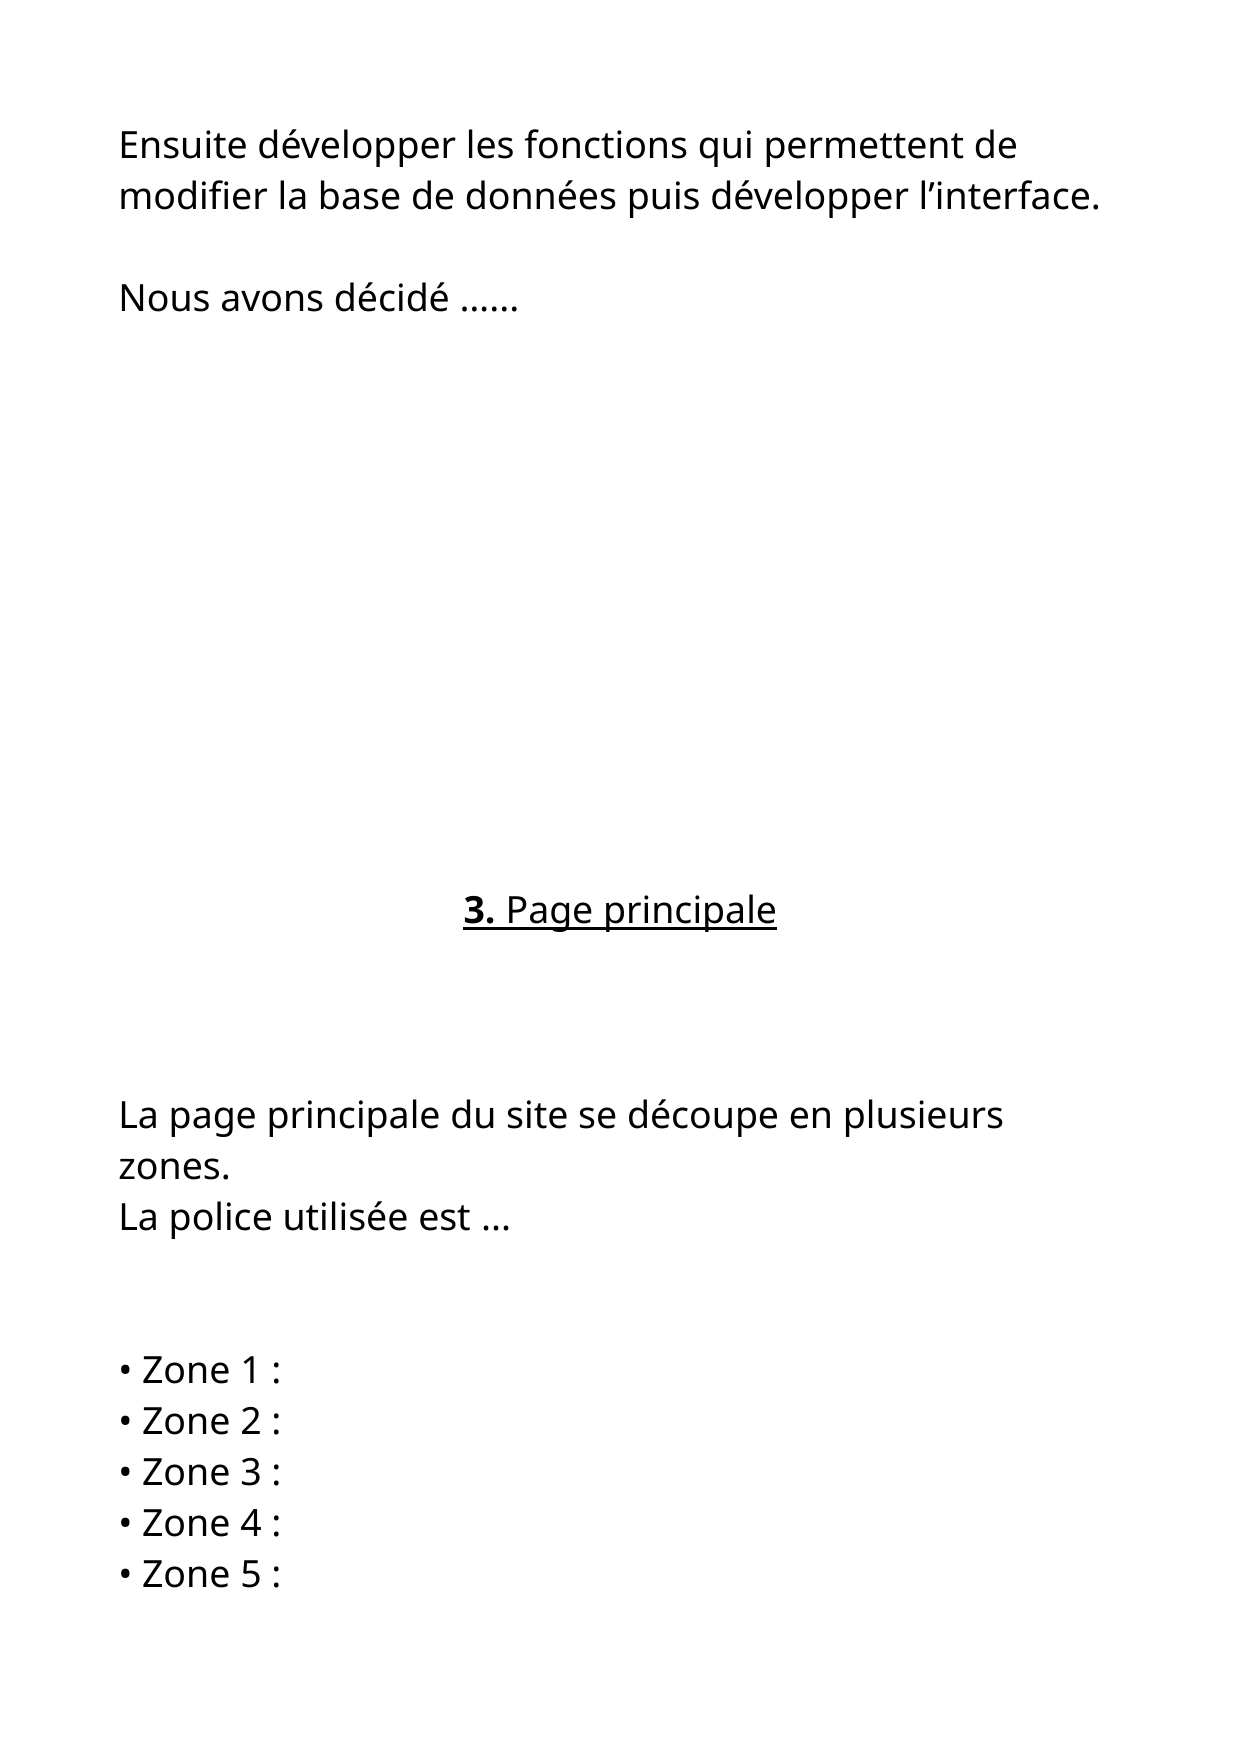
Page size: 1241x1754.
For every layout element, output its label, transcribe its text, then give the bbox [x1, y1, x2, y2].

text • Zone 1 : [118, 1343, 1122, 1394]
text • Zone 5 : [118, 1547, 1122, 1598]
text La police utilisée est ... [118, 1190, 1122, 1241]
text Ensuite développer les fonctions qui permettent de modifier la base de données puis développer l’interface. [118, 118, 1122, 220]
text • Zone 2 : [118, 1394, 1122, 1445]
text • Zone 4 : [118, 1496, 1122, 1547]
text La page principale du site se découpe en plusieurs zones. [118, 1088, 1122, 1190]
text 3. Page principale [118, 884, 1122, 935]
text • Zone 3 : [118, 1445, 1122, 1496]
text Nous avons décidé …... [118, 271, 1122, 322]
